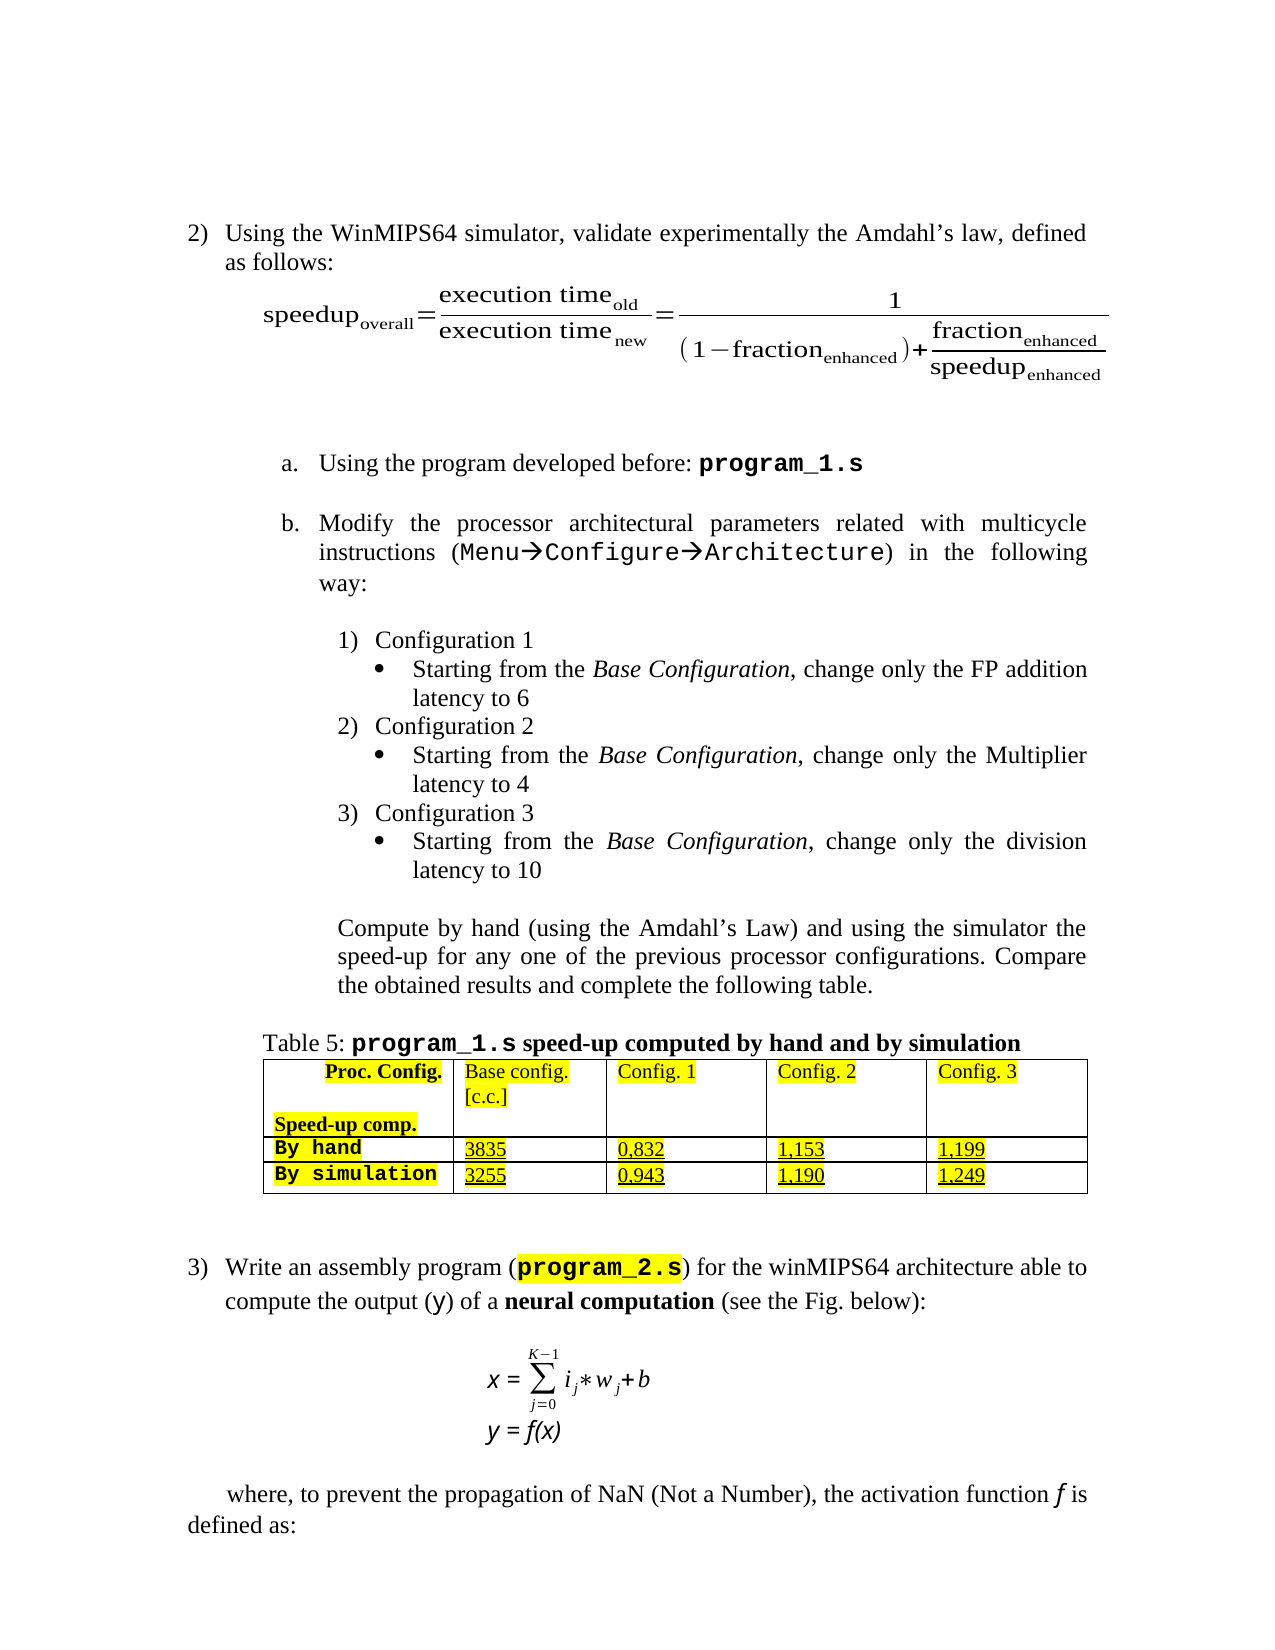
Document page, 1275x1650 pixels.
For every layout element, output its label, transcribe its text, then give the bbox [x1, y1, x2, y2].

list Configuration 3 [337, 798, 1087, 826]
list Compute by hand (using the Amdahl’s Law) and using the simulator the speed-up for any one of the previous processor configurations. Compare the obtained results and complete the following table. [337, 913, 1087, 999]
table_header Config. 2 [767, 1060, 926, 1136]
table_cell 3255 [454, 1163, 606, 1193]
table_cell By hand [264, 1138, 453, 1161]
list Starting from the Base Configuration, change only the Multiplier latency to 4 [375, 740, 1087, 798]
text where, to prevent the propagation of NaN (Not a Number), the activation function f is defined as: [187, 1476, 1087, 1538]
list Configuration 2 [337, 711, 1087, 740]
list Modify the processor architectural parameters related with multicycle instructions (MenuConfigureArchitecture) in the following way: [281, 508, 1087, 596]
table_cell 1,199 [927, 1138, 1087, 1161]
text y = f(x) [487, 1413, 1087, 1447]
table_cell By simulation [264, 1163, 453, 1193]
table_cell 0,943 [607, 1163, 766, 1193]
table_cell 1,190 [767, 1163, 926, 1193]
list Starting from the Base Configuration, change only the FP addition latency to 6 [375, 654, 1087, 711]
table_cell 1,249 [927, 1163, 1087, 1193]
list Using the WinMIPS64 simulator, validate experimentally the Amdahl’s law, defined as follows: [187, 218, 1087, 276]
text x = [487, 1346, 1087, 1413]
table_cell 1,153 [767, 1138, 926, 1161]
table_cell 3835 [454, 1138, 606, 1161]
table_header Base config. [c.c.] [454, 1060, 606, 1136]
table_header Config. 1 [607, 1060, 766, 1136]
list Table 5: program_1.s speed-up computed by hand and by simulation [262, 1028, 1087, 1058]
table_header Proc. Config. Speed-up comp. [264, 1060, 453, 1136]
list Using the program developed before: program_1.s [281, 448, 1087, 479]
table_cell 0,832 [607, 1138, 766, 1161]
list Write an assembly program (program_2.s) for the winMIPS64 architecture able to compute the output (y) of a neural computation (see the Fig. below): [187, 1252, 1087, 1317]
list Starting from the Base Configuration, change only the division latency to 10 [375, 826, 1087, 884]
list Configuration 1 [337, 625, 1087, 654]
table_header Config. 3 [927, 1060, 1087, 1136]
